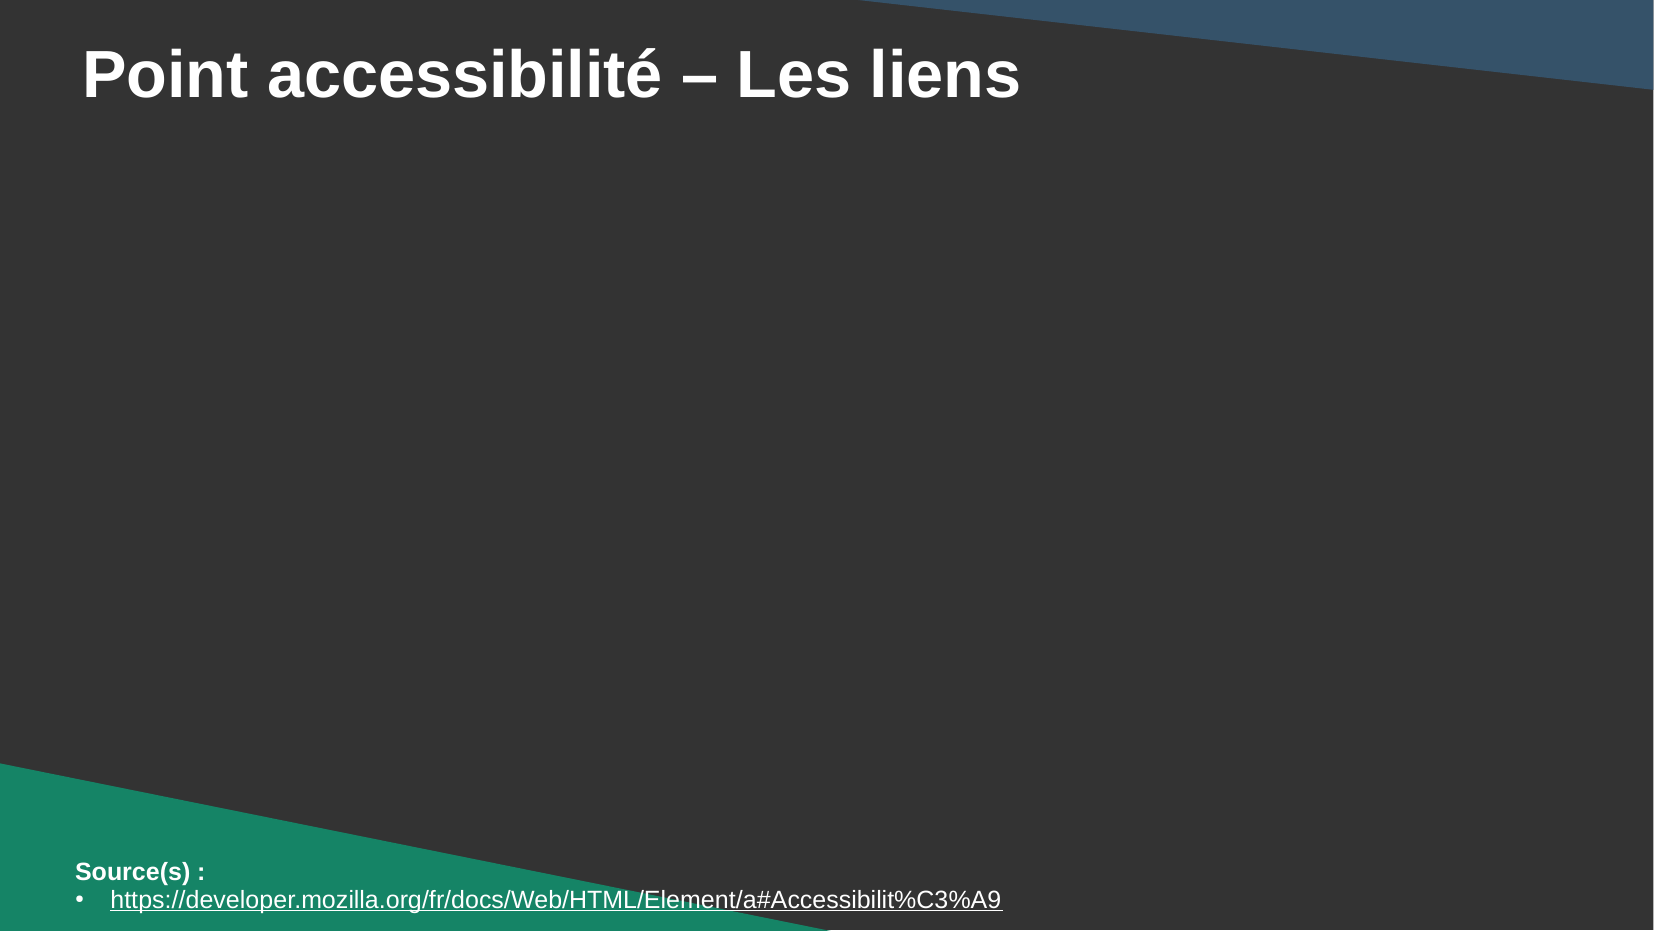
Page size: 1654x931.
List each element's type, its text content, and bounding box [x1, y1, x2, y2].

text_box Source(s) : https://developer.mozilla.org/fr/docs/Web/HTML/Element/a#Accessibilit%C3%A9 [60, 850, 1546, 931]
text_box [858, 0, 1654, 90]
text_box [0, 763, 430, 931]
title Point accessibilité – Les liens [82, 37, 1571, 122]
